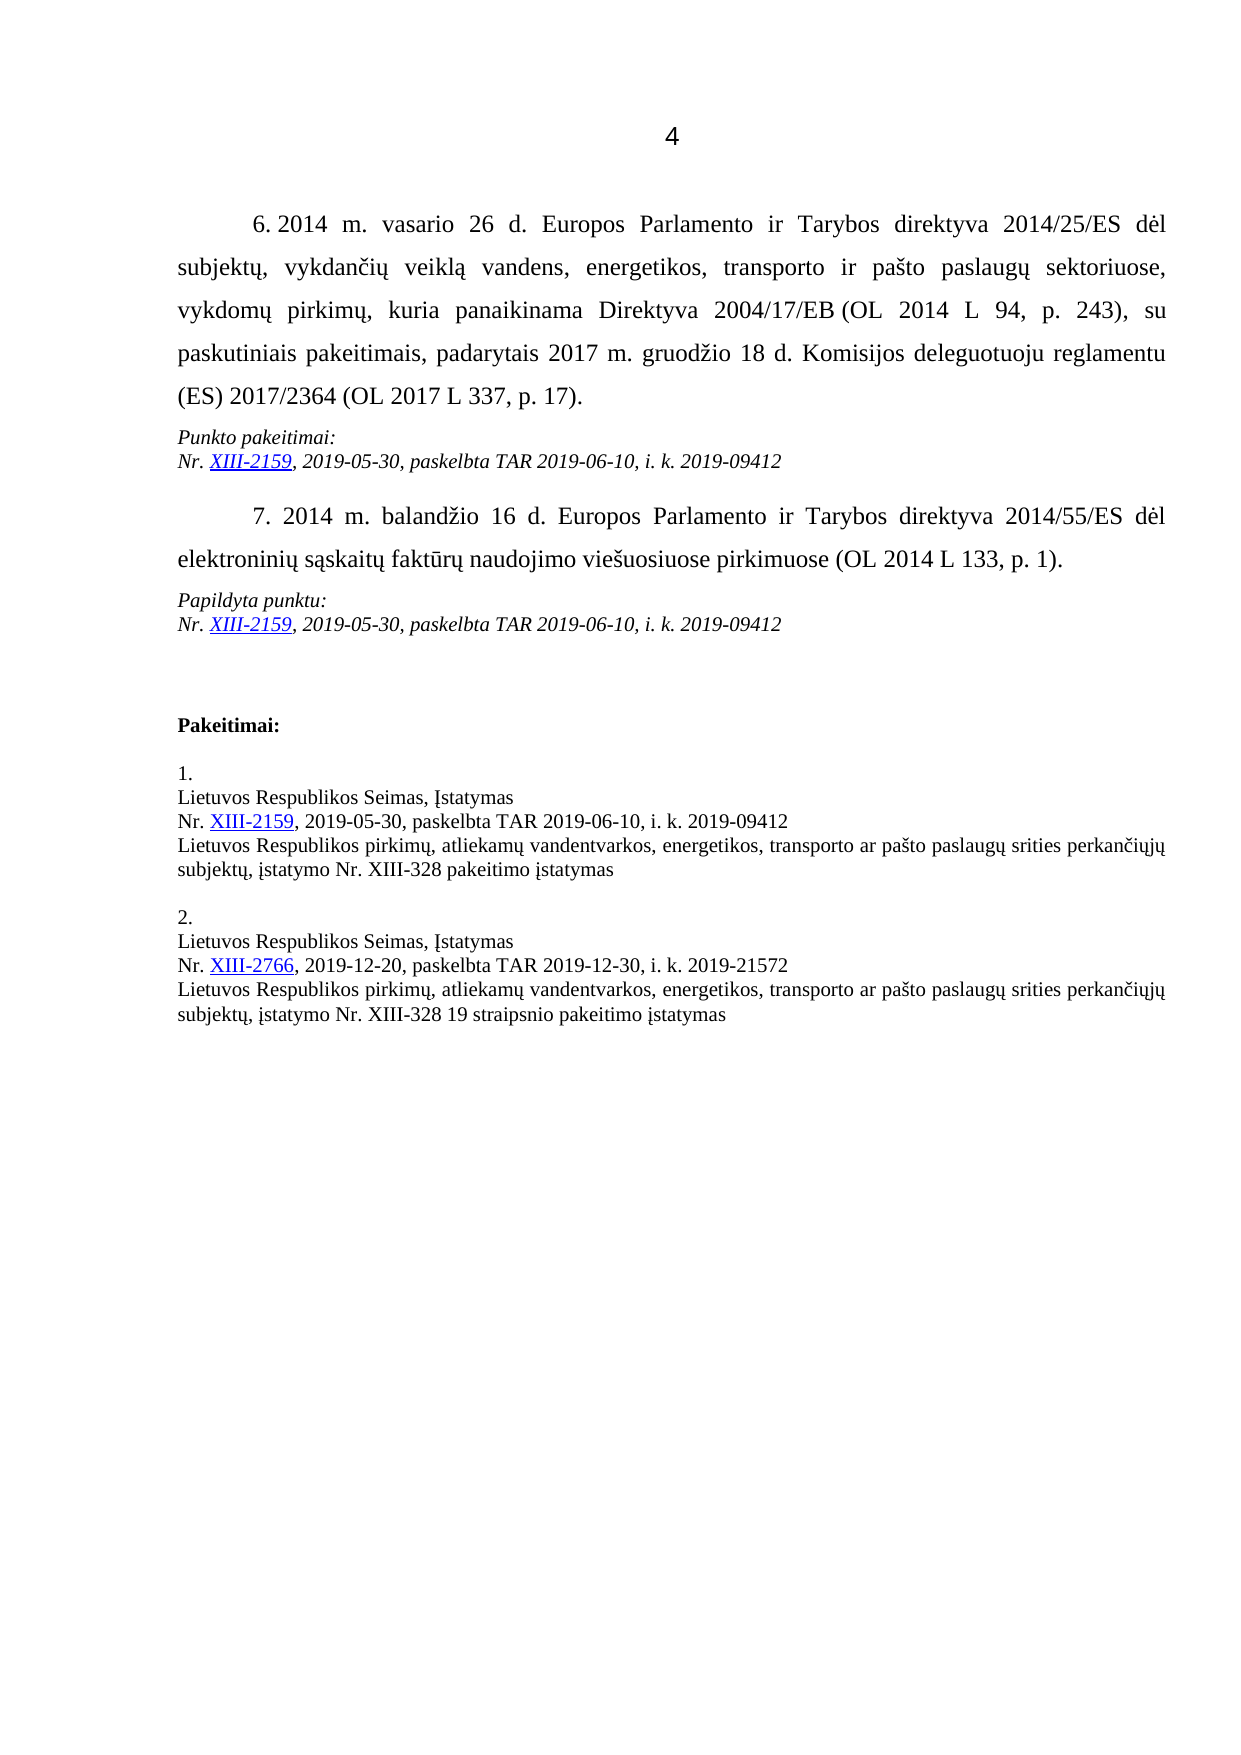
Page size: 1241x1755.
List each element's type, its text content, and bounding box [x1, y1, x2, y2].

text 6. 2014 m. vasario 26 d. Europos Parlamento ir Tarybos direktyva 2014/25/ES dėl subjektų, vykdančių veiklą vandens, energetikos, transporto ir pašto paslaugų sektoriuose, vykdomų pirkimų, kuria panaikinama Direktyva 2004/17/EB (OL 2014 L 94, p. 243), su paskutiniais pakeitimais, padarytais 2017 m. gruodžio 18 d. Komisijos deleguotuoju reglamentu (ES) 2017/2364 (OL 2017 L 337, p. 17). [177, 209, 1167, 410]
text Lietuvos Respublikos pirkimų, atliekamų vandentvarkos, energetikos, transporto ar pašto paslaugų srities perkančiųjų subjektų, įstatymo Nr. XIII-328 19 straipsnio pakeitimo įstatymas [177, 977, 1167, 1026]
text Lietuvos Respublikos Seimas, Įstatymas [177, 785, 1167, 809]
text 2. [177, 905, 1167, 929]
text Lietuvos Respublikos Seimas, Įstatymas [177, 929, 1167, 953]
text Nr. XIII-2159, 2019-05-30, paskelbta TAR 2019-06-10, i. k. 2019-09412 [177, 612, 1167, 636]
text Pakeitimai: [177, 713, 1167, 737]
text 7. 2014 m. balandžio 16 d. Europos Parlamento ir Tarybos direktyva 2014/55/ES dėl elektroninių sąskaitų faktūrų naudojimo viešuosiuose pirkimuose (OL 2014 L 133, p. 1). [177, 501, 1167, 573]
text Nr. XIII-2159, 2019-05-30, paskelbta TAR 2019-06-10, i. k. 2019-09412 [177, 809, 1167, 833]
text Lietuvos Respublikos pirkimų, atliekamų vandentvarkos, energetikos, transporto ar pašto paslaugų srities perkančiųjų subjektų, įstatymo Nr. XIII-328 pakeitimo įstatymas [177, 833, 1167, 881]
text 1. [177, 761, 1167, 785]
text Punkto pakeitimai: [177, 424, 1167, 449]
text Nr. XIII-2766, 2019-12-20, paskelbta TAR 2019-12-30, i. k. 2019-21572 [177, 953, 1167, 977]
text Papildyta punktu: [177, 588, 1167, 612]
text Nr. XIII-2159, 2019-05-30, paskelbta TAR 2019-06-10, i. k. 2019-09412 [177, 449, 1167, 473]
